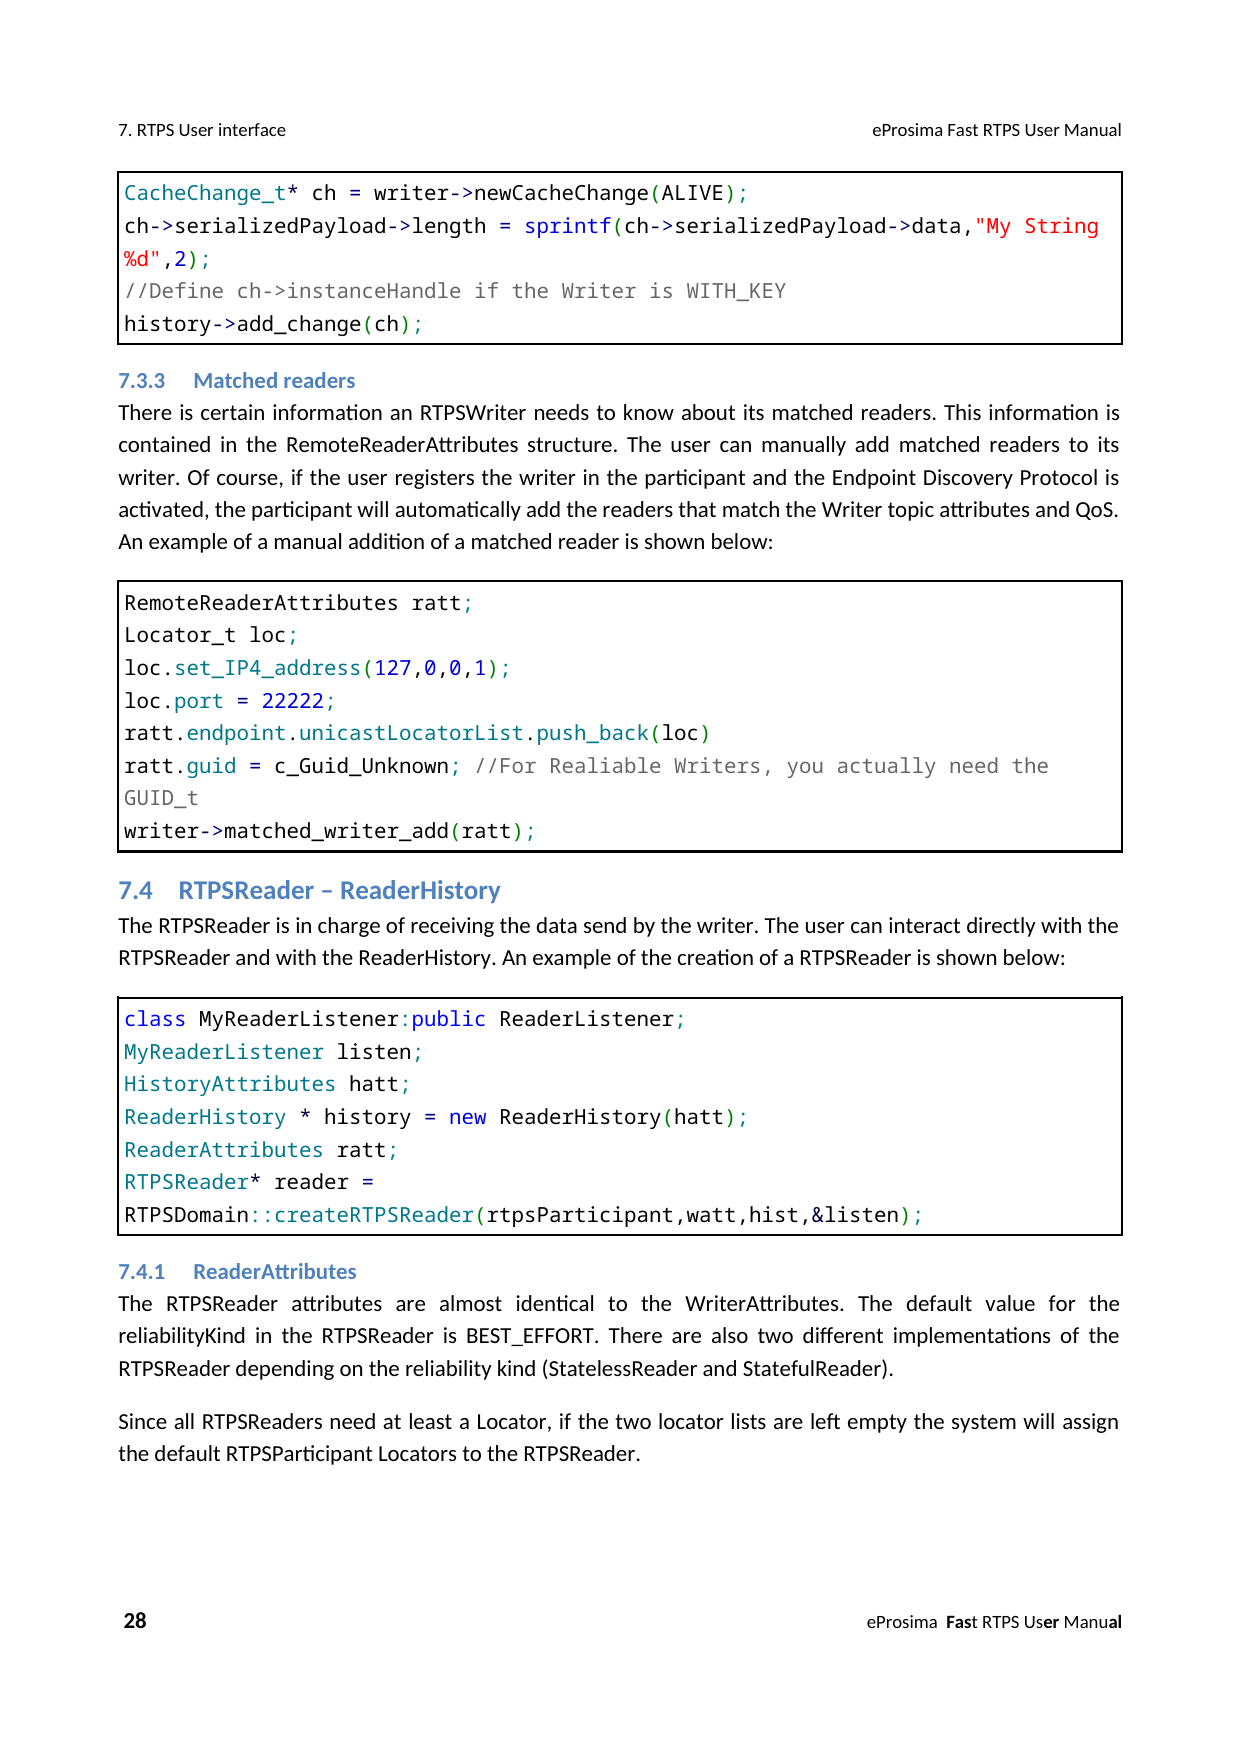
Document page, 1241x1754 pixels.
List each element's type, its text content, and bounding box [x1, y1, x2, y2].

subtitle RTPSReader – ReaderHistory [118, 873, 1122, 906]
text There is certain information an RTPSWriter needs to know about its matched readers. This information is contained in the RemoteReaderAttributes structure. The user can manually add matched readers to its writer. Of course, if the user registers the writer in the participant and the Endpoint Discovery Protocol is activated, the participant will automatically add the readers that match the Writer topic attributes and QoS. An example of a manual addition of a matched reader is shown below: [118, 398, 1122, 555]
text Since all RTPSReaders need at least a Locator, if the two locator lists are left empty the system will assign the default RTPSParticipant Locators to the RTPSReader. [118, 1407, 1122, 1467]
subtitle Matched readers [118, 366, 1122, 394]
text The RTPSReader attributes are almost identical to the WriterAttributes. The default value for the reliabilityKind in the RTPSReader is BEST_EFFORT. There are also two different implementations of the RTPSReader depending on the reliability kind (StatelessReader and StatefulReader). [118, 1289, 1122, 1382]
subtitle ReaderAttributes [118, 1257, 1122, 1285]
table_header RemoteReaderAttributes ratt; Locator_t loc; loc.set_IP4_address(127,0,0,1); loc.port = 22222; ratt.endpoint.unicastLocatorList.push_back(loc) ratt.guid = c_Guid_Unknown; //For Realiable Writers, you actually need the GUID_t writer->matched_writer_add(ratt); [119, 582, 1121, 850]
table_header class MyReaderListener:public ReaderListener; MyReaderListener listen; HistoryAttributes hatt; ReaderHistory * history = new ReaderHistory(hatt); ReaderAttributes ratt; RTPSReader* reader = RTPSDomain::createRTPSReader(rtpsParticipant,watt,hist,&listen); [119, 999, 1121, 1234]
table_header CacheChange_t* ch = writer->newCacheChange(ALIVE); ch->serializedPayload->length = sprintf(ch->serializedPayload->data,"My String %d",2); //Define ch->instanceHandle if the Writer is WITH_KEY history->add_change(ch); [119, 173, 1121, 343]
text The RTPSReader is in charge of receiving the data send by the writer. The user can interact directly with the RTPSReader and with the ReaderHistory. An example of the creation of a RTPSReader is shown below: [118, 911, 1122, 971]
